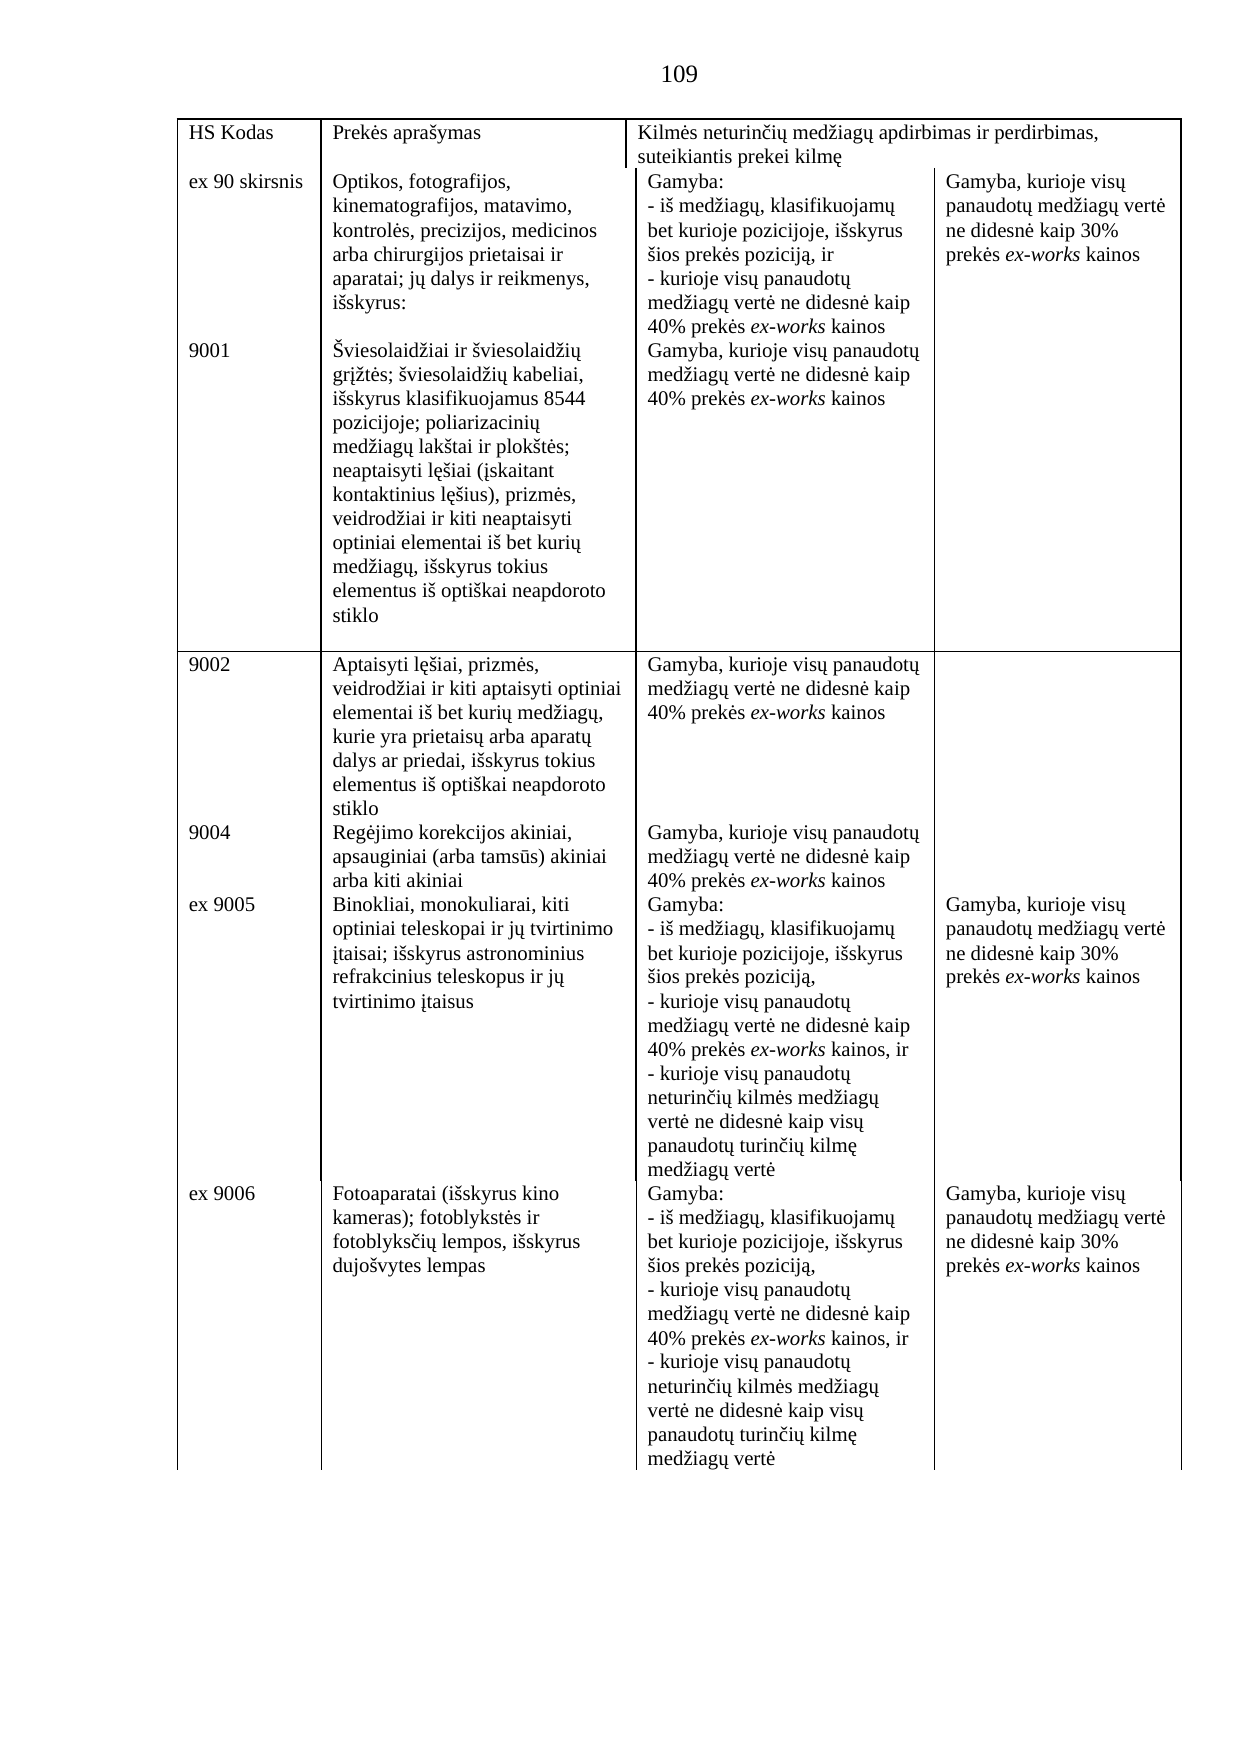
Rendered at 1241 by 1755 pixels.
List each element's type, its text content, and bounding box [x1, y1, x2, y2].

table_cell ex 9005 [178, 892, 320, 1181]
table_cell Aptaisyti lęšiai, prizmės, veidrodžiai ir kiti aptaisyti optiniai elementai iš bet kurių medžiagų, kurie yra prietaisų arba aparatų dalys ar priedai, išskyrus tokius elementus iš optiškai neapdoroto stiklo [322, 652, 635, 820]
table_cell Gamyba, kurioje visų panaudotų medžiagų vertė ne didesnė kaip 30% prekės ex-works kainos [935, 1181, 1181, 1470]
table_cell 9002 [178, 652, 320, 820]
table_cell ex 90 skirsnis [178, 168, 320, 338]
table_cell Gamyba: - iš medžiagų, klasifikuojamų bet kurioje pozicijoje, išskyrus šios prekės poziciją, ir - kurioje visų panaudotų medžiagų vertė ne didesnė kaip 40% prekės ex-works kainos [637, 168, 934, 338]
table_cell Fotoaparatai (išskyrus kino kameras); fotoblykstės ir fotoblyksčių lempos, išskyrus dujošvytes lempas [322, 1181, 636, 1470]
table_header Prekės aprašymas [322, 120, 625, 168]
table_cell Gamyba, kurioje visų panaudotų medžiagų vertė ne didesnė kaip 40% prekės ex-works kainos [637, 652, 934, 820]
table_cell Gamyba, kurioje visų panaudotų medžiagų vertė ne didesnė kaip 40% prekės ex-works kainos [637, 338, 934, 651]
table_cell [935, 820, 1180, 892]
table_cell Optikos, fotografijos, kinematografijos, matavimo, kontrolės, precizijos, medicinos arba chirurgijos prietaisai ir aparatai; jų dalys ir reikmenys, išskyrus: [322, 168, 635, 338]
table_cell Gamyba, kurioje visų panaudotų medžiagų vertė ne didesnė kaip 40% prekės ex-works kainos [637, 820, 934, 892]
table_cell [935, 338, 1180, 651]
table_cell Šviesolaidžiai ir šviesolaidžių grįžtės; šviesolaidžių kabeliai, išskyrus klasifikuojamus 8544 pozicijoje; poliarizacinių medžiagų lakštai ir plokštės; neaptaisyti lęšiai (įskaitant kontaktinius lęšius), prizmės, veidrodžiai ir kiti neaptaisyti optiniai elementai iš bet kurių medžiagų, išskyrus tokius elementus iš optiškai neapdoroto stiklo [322, 338, 635, 651]
table_cell Gamyba: - iš medžiagų, klasifikuojamų bet kurioje pozicijoje, išskyrus šios prekės poziciją, - kurioje visų panaudotų medžiagų vertė ne didesnė kaip 40% prekės ex-works kainos, ir - kurioje visų panaudotų neturinčių kilmės medžiagų vertė ne didesnė kaip visų panaudotų turinčių kilmę medžiagų vertė [637, 892, 934, 1181]
table_cell Gamyba, kurioje visų panaudotų medžiagų vertė ne didesnė kaip 30% prekės ex-works kainos [935, 892, 1180, 1181]
table_header Kilmės neturinčių medžiagų apdirbimas ir perdirbimas, suteikiantis prekei kilmę [627, 120, 1180, 168]
table_cell [935, 652, 1180, 820]
table_cell Gamyba: - iš medžiagų, klasifikuojamų bet kurioje pozicijoje, išskyrus šios prekės poziciją, - kurioje visų panaudotų medžiagų vertė ne didesnė kaip 40% prekės ex-works kainos, ir - kurioje visų panaudotų neturinčių kilmės medžiagų vertė ne didesnė kaip visų panaudotų turinčių kilmę medžiagų vertė [637, 1181, 934, 1470]
table_cell ex 9006 [178, 1181, 321, 1470]
table_cell Binokliai, monokuliarai, kiti optiniai teleskopai ir jų tvirtinimo įtaisai; išskyrus astronominius refrakcinius teleskopus ir jų tvirtinimo įtaisus [322, 892, 635, 1181]
table_cell Gamyba, kurioje visų panaudotų medžiagų vertė ne didesnė kaip 30% prekės ex-works kainos [935, 168, 1180, 338]
table_header HS Kodas [178, 120, 320, 168]
table_cell Regėjimo korekcijos akiniai, apsauginiai (arba tamsūs) akiniai arba kiti akiniai [322, 820, 635, 892]
table_cell 9001 [178, 338, 320, 651]
table_cell 9004 [178, 820, 320, 892]
